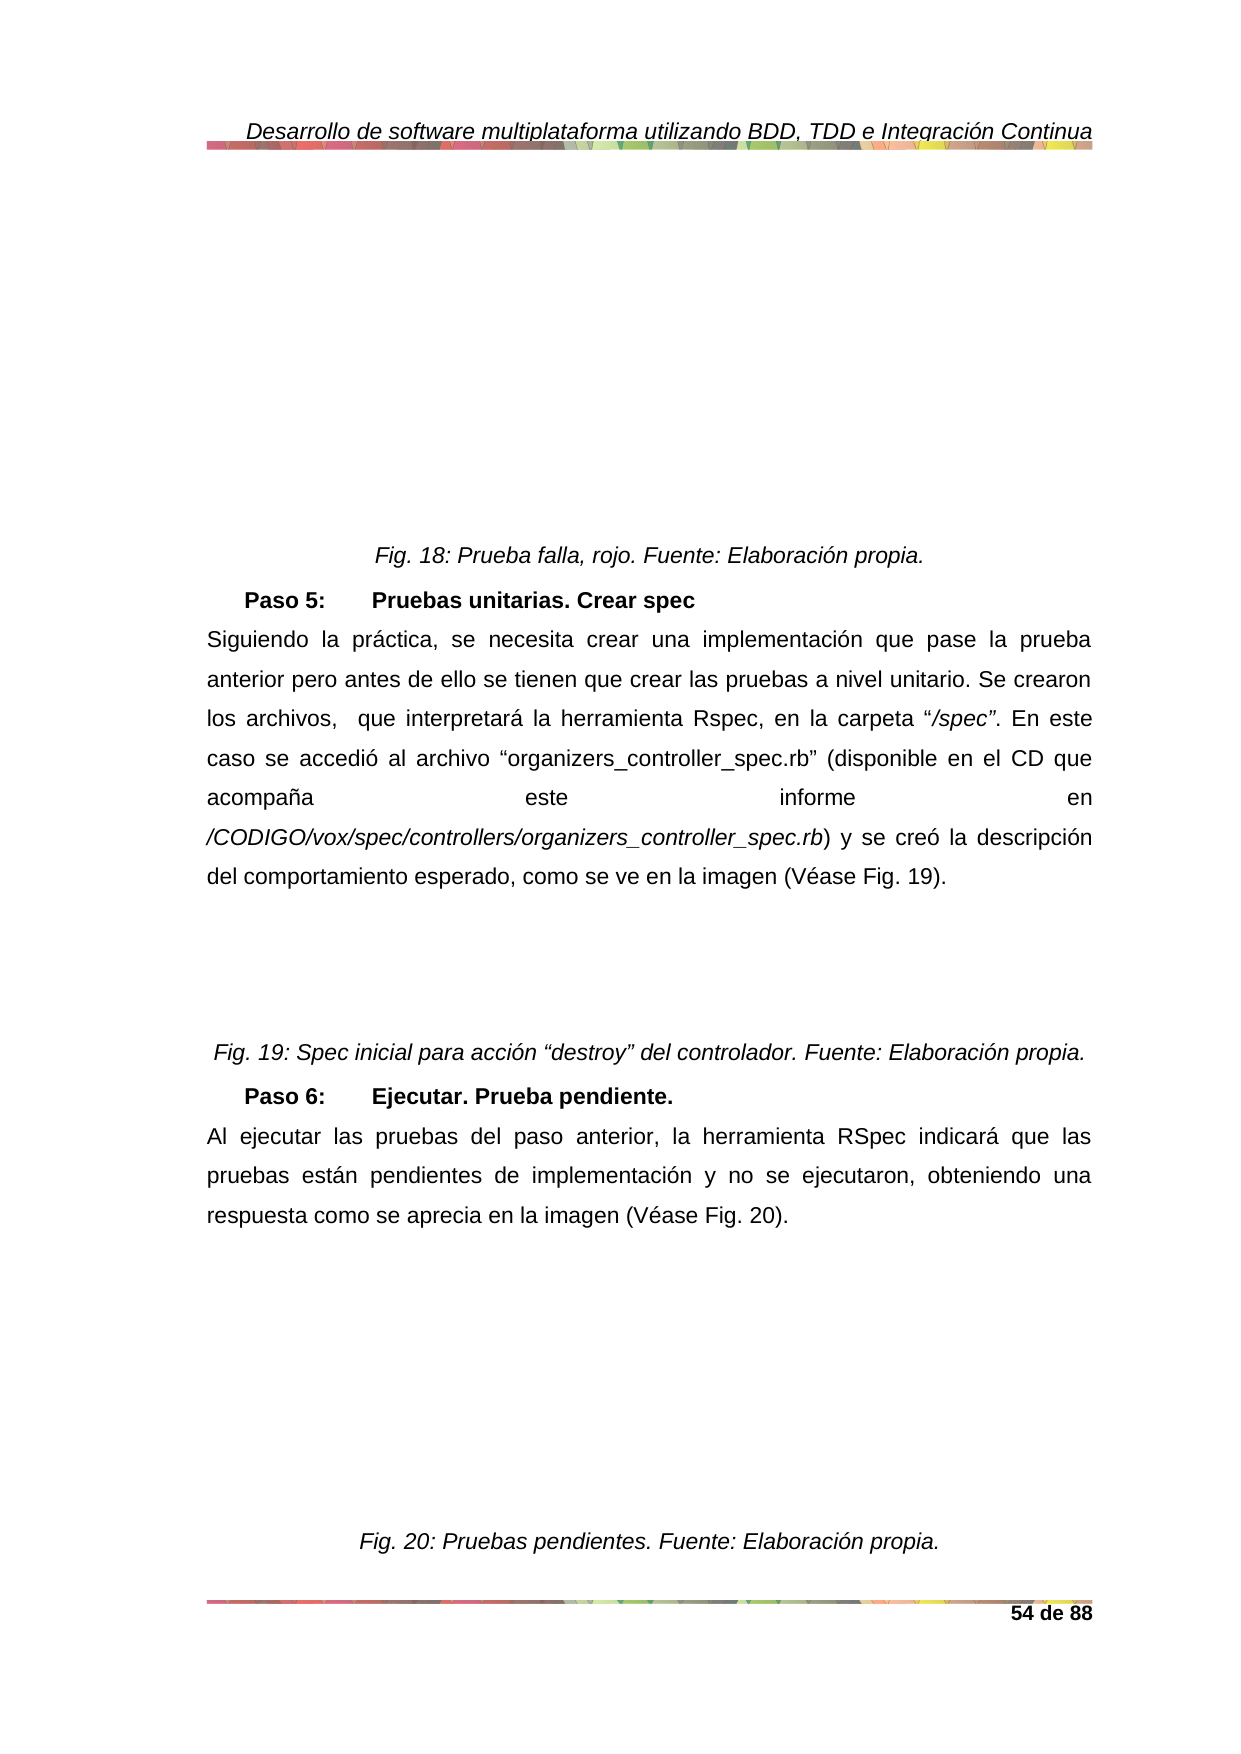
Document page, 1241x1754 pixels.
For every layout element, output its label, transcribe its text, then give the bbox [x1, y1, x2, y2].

table_header [207, 903, 1093, 1020]
table_cell Fig. 20: Pruebas pendientes. Fuente: Elaboración propia. [207, 1510, 1093, 1572]
list Pruebas unitarias. Crear spec [244, 587, 1093, 613]
text Siguiendo la práctica, se necesita crear una implementación que pase la prueba anterior pero antes de ello se tienen que crear las pruebas a nivel unitario. Se crearon los archivos, que interpretará la herramienta Rspec, en la carpeta “/spec”. En este caso se accedió al archivo “organizers_controller_spec.rb” (disponible en el CD que acompaña este informe en /CODIGO/vox/spec/controllers/organizers_controller_spec.rb) y se creó la descripción del comportamiento esperado, como se ve en la imagen (Véase Fig. 19). [207, 626, 1093, 889]
table_header [207, 184, 1093, 524]
list Ejecutar. Prueba pendiente. [244, 1083, 1093, 1109]
table_cell Fig. 19: Spec inicial para acción “destroy” del controlador. Fuente: Elaboración propia. [207, 1020, 1093, 1083]
text Al ejecutar las pruebas del paso anterior, la herramienta RSpec indicará que las pruebas están pendientes de implementación y no se ejecutaron, obteniendo una respuesta como se aprecia en la imagen (Véase Fig. 20). [207, 1123, 1093, 1228]
table_cell Fig. 18: Prueba falla, rojo. Fuente: Elaboración propia. [207, 524, 1093, 587]
table_header [207, 1241, 1093, 1509]
